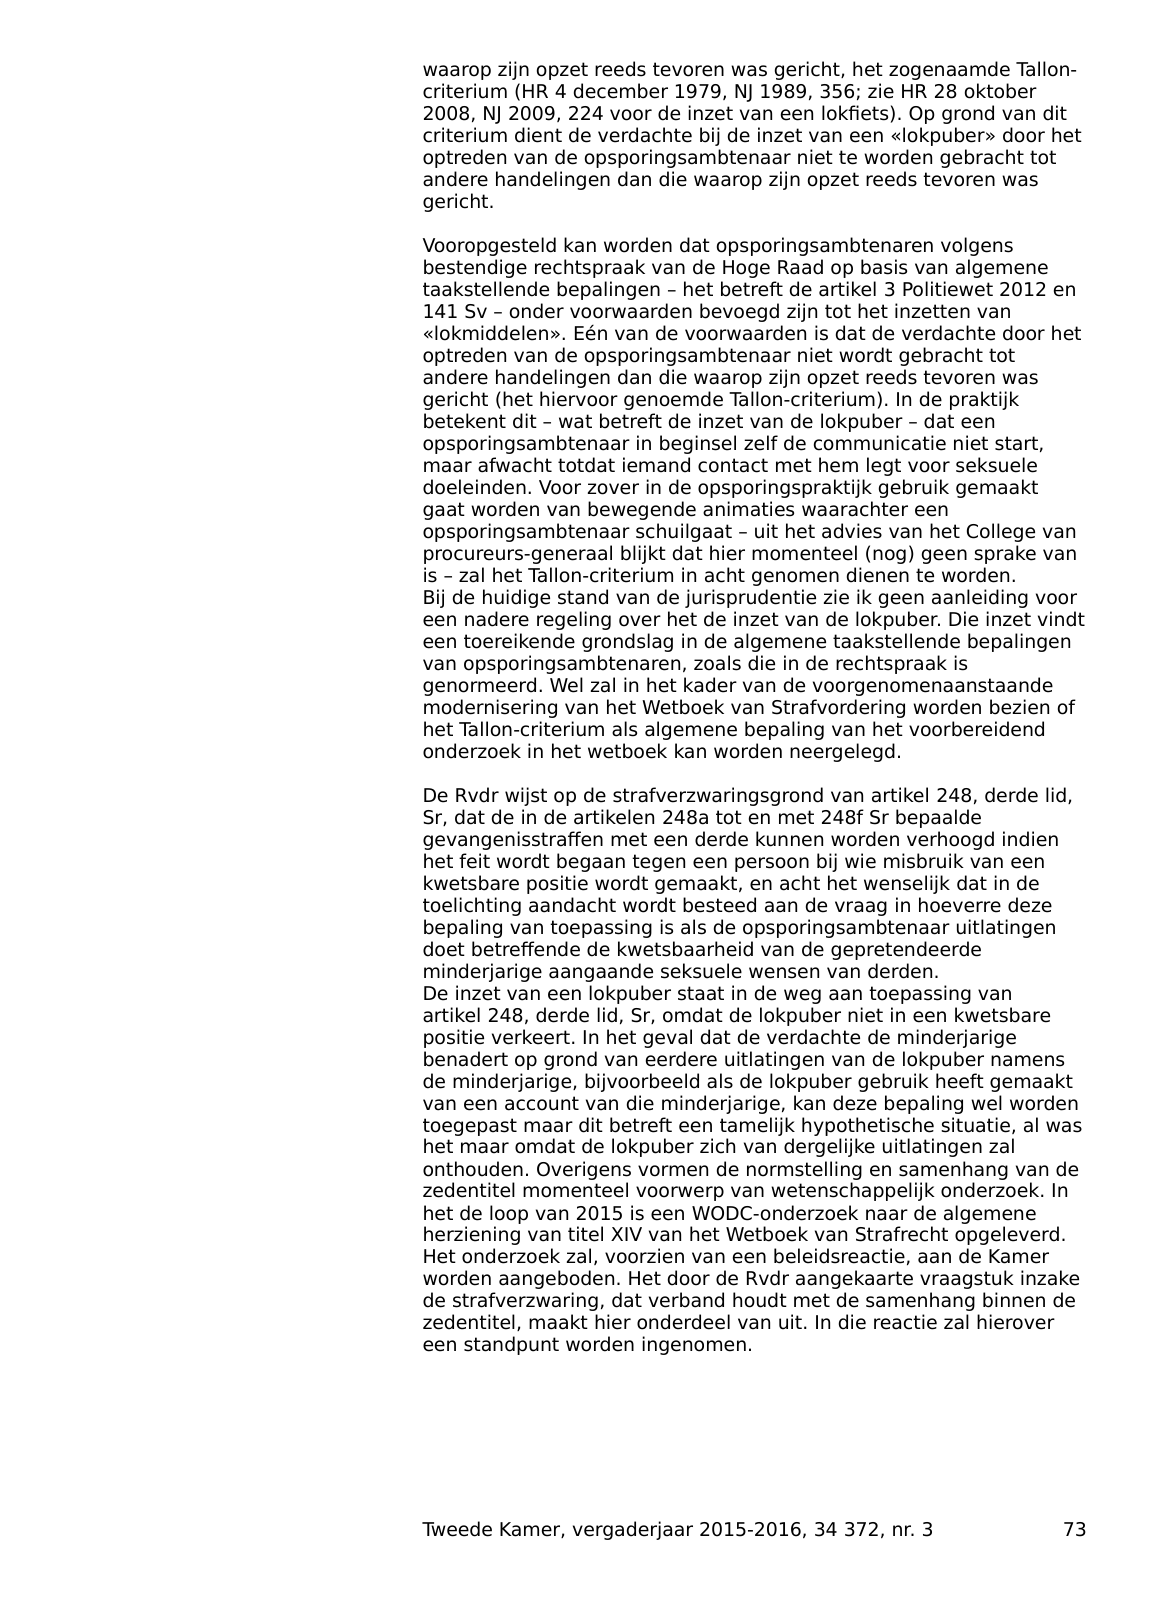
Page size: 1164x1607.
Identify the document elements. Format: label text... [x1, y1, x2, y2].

text waarop zijn opzet reeds tevoren was gericht, het zogenaamde Tallon-criterium (HR 4 december 1979, NJ 1989, 356; zie HR 28 oktober 2008, NJ 2009, 224 voor de inzet van een lokfiets). Op grond van dit criterium dient de verdachte bij de inzet van een «lokpuber» door het optreden van de opsporingsambtenaar niet te worden gebracht tot andere handelingen dan die waarop zijn opzet reeds tevoren was gericht. [422, 59, 1087, 213]
text De inzet van een lokpuber staat in de weg aan toepassing van artikel 248, derde lid, Sr, omdat de lokpuber niet in een kwetsbare positie verkeert. In het geval dat de verdachte de minderjarige benadert op grond van eerdere uitlatingen van de lokpuber namens de minderjarige, bijvoorbeeld als de lokpuber gebruik heeft gemaakt van een account van die minderjarige, kan deze bepaling wel worden toegepast maar dit betreft een tamelijk hypothetische situatie, al was het maar omdat de lokpuber zich van dergelijke uitlatingen zal onthouden. Overigens vormen de normstelling en samenhang van de zedentitel momenteel voorwerp van wetenschappelijk onderzoek. In het de loop van 2015 is een WODC-onderzoek naar de algemene herziening van titel XIV van het Wetboek van Strafrecht opgeleverd. Het onderzoek zal, voorzien van een beleidsreactie, aan de Kamer worden aangeboden. Het door de Rvdr aangekaarte vraagstuk inzake de strafverzwaring, dat verband houdt met de samenhang binnen de zedentitel, maakt hier onderdeel van uit. In die reactie zal hierover een standpunt worden ingenomen. [422, 983, 1087, 1356]
text Bij de huidige stand van de jurisprudentie zie ik geen aanleiding voor een nadere regeling over het de inzet van de lokpuber. Die inzet vindt een toereikende grondslag in de algemene taakstellende bepalingen van opsporingsambtenaren, zoals die in de rechtspraak is genormeerd. Wel zal in het kader van de voorgenomenaanstaande modernisering van het Wetboek van Strafvordering worden bezien of het Tallon-criterium als algemene bepaling van het voorbereidend onderzoek in het wetboek kan worden neergelegd. [422, 587, 1087, 763]
text De Rvdr wijst op de strafverzwaringsgrond van artikel 248, derde lid, Sr, dat de in de artikelen 248a tot en met 248f Sr bepaalde gevangenisstraffen met een derde kunnen worden verhoogd indien het feit wordt begaan tegen een persoon bij wie misbruik van een kwetsbare positie wordt gemaakt, en acht het wenselijk dat in de toelichting aandacht wordt besteed aan de vraag in hoeverre deze bepaling van toepassing is als de opsporingsambtenaar uitlatingen doet betreffende de kwetsbaarheid van de gepretendeerde minderjarige aangaande seksuele wensen van derden. [422, 785, 1087, 983]
text Vooropgesteld kan worden dat opsporingsambtenaren volgens bestendige rechtspraak van de Hoge Raad op basis van algemene taakstellende bepalingen – het betreft de artikel 3 Politiewet 2012 en 141 Sv – onder voorwaarden bevoegd zijn tot het inzetten van «lokmiddelen». Eén van de voorwaarden is dat de verdachte door het optreden van de opsporingsambtenaar niet wordt gebracht tot andere handelingen dan die waarop zijn opzet reeds tevoren was gericht (het hiervoor genoemde Tallon-criterium). In de praktijk betekent dit – wat betreft de inzet van de lokpuber – dat een opsporingsambtenaar in beginsel zelf de communicatie niet start, maar afwacht totdat iemand contact met hem legt voor seksuele doeleinden. Voor zover in de opsporingspraktijk gebruik gemaakt gaat worden van bewegende animaties waarachter een opsporingsambtenaar schuilgaat – uit het advies van het College van procureurs-generaal blijkt dat hier momenteel (nog) geen sprake van is – zal het Tallon-criterium in acht genomen dienen te worden. [422, 235, 1087, 587]
